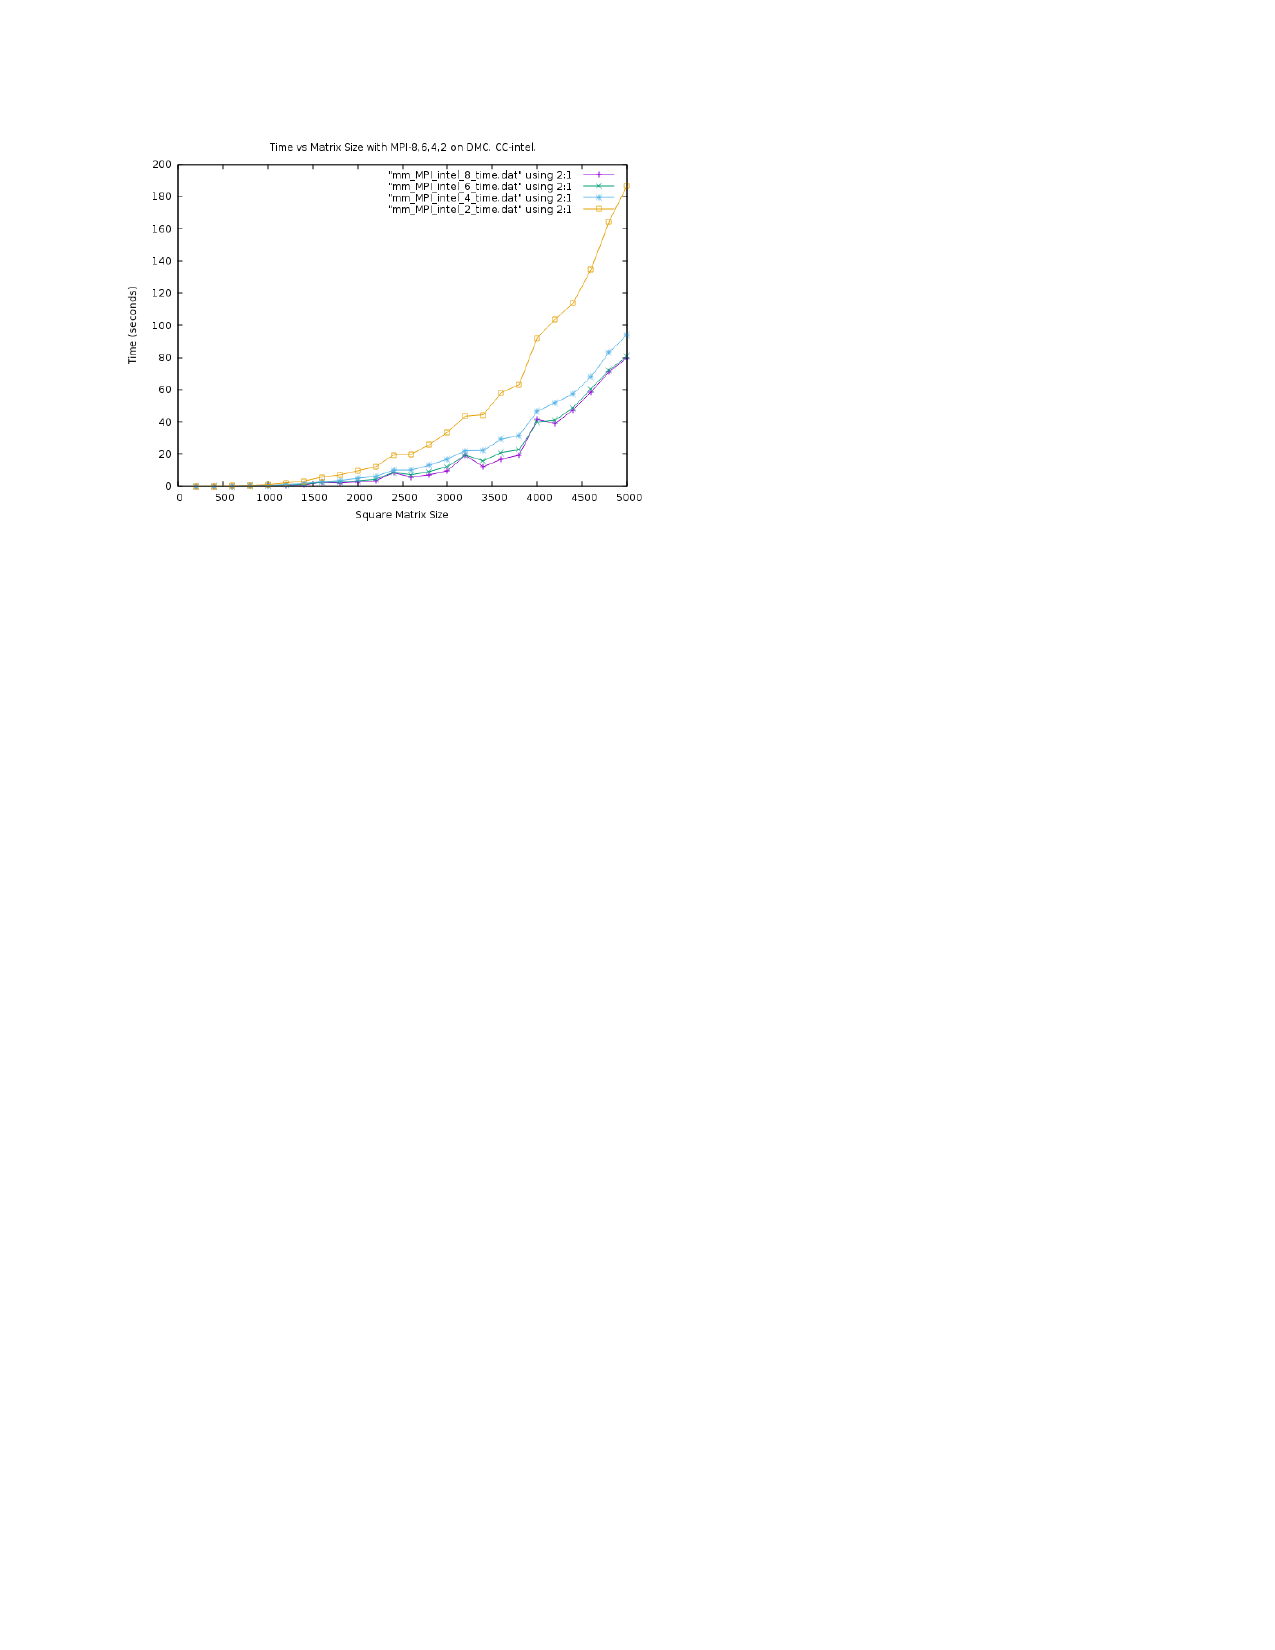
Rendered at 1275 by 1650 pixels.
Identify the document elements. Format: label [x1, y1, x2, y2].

picture [123, 130, 646, 522]
